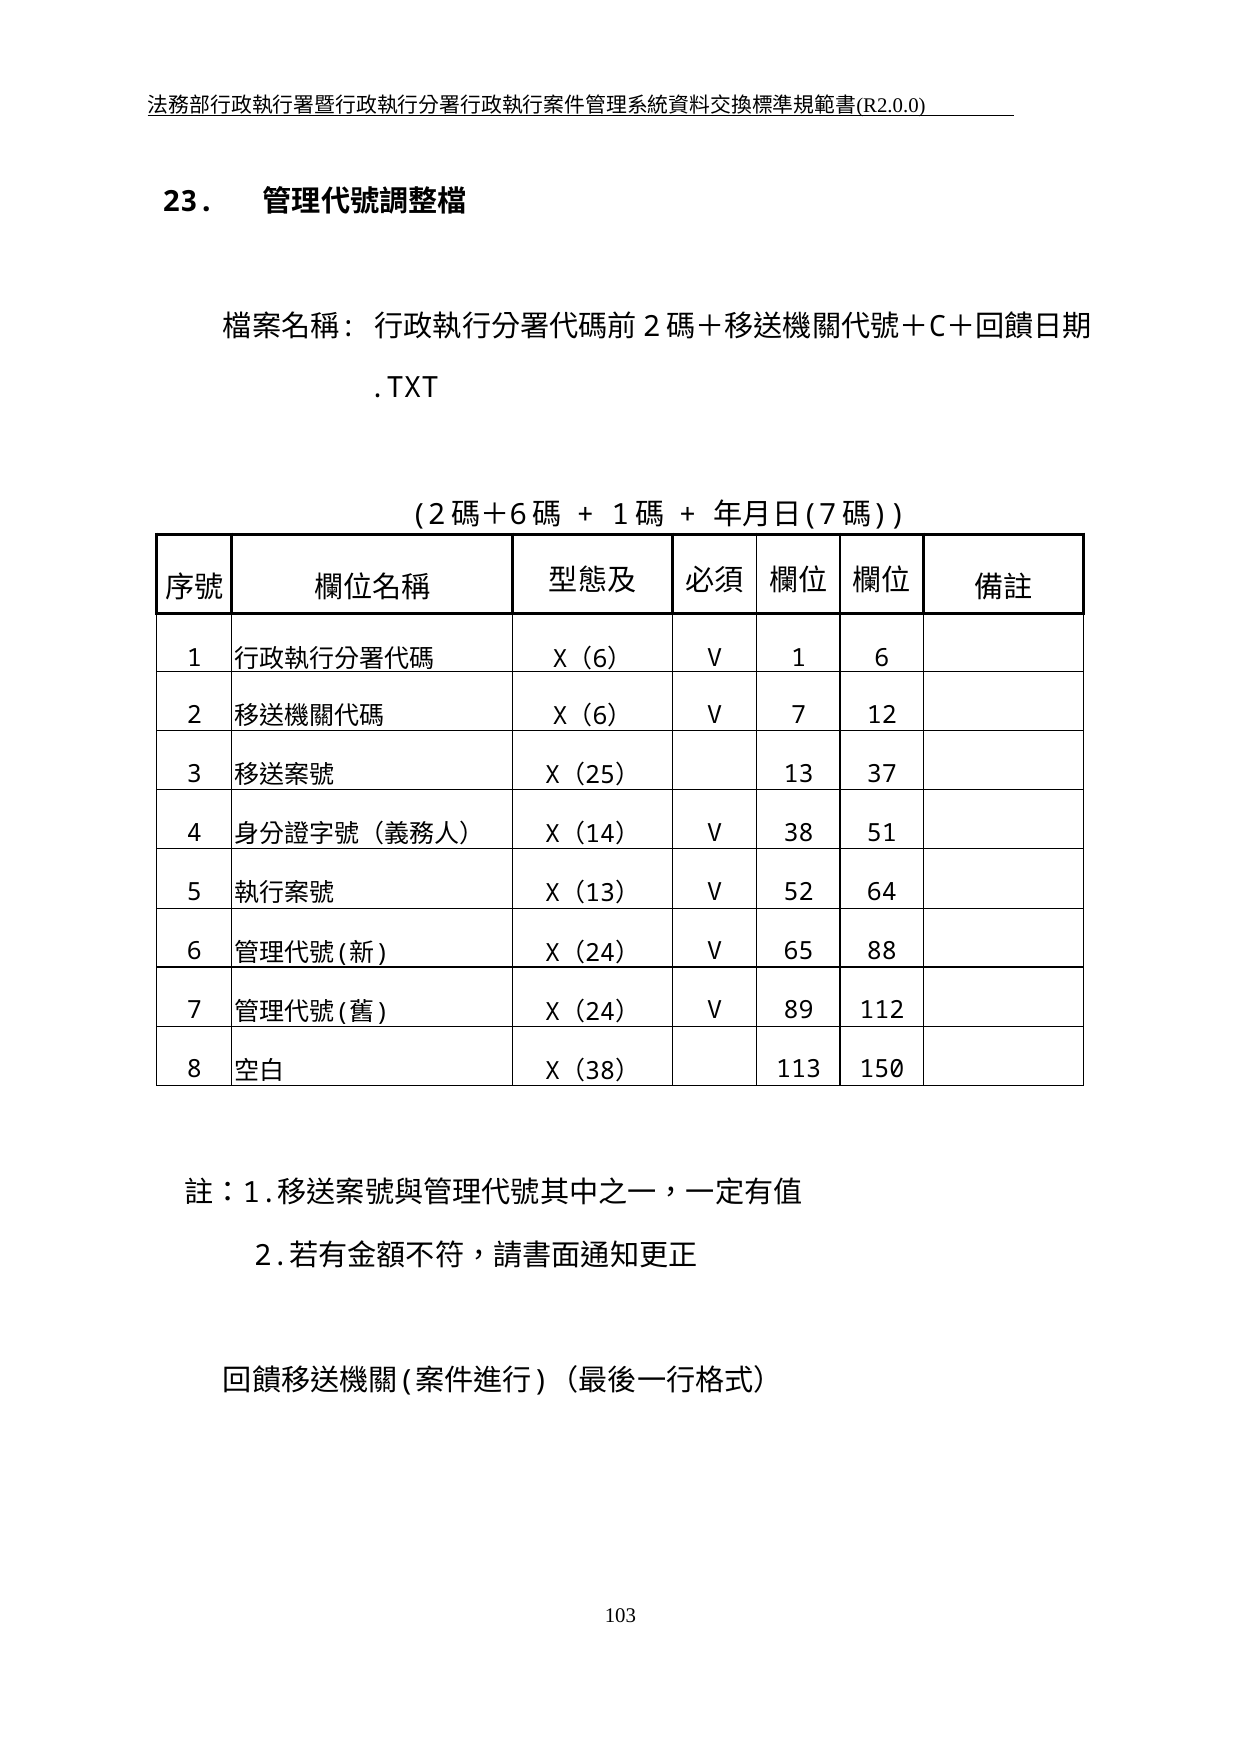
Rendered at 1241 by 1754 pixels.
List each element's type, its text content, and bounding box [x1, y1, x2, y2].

table_cell V [673, 615, 756, 671]
table_cell 5 [157, 849, 231, 907]
text 回饋移送機關(案件進行)（最後一行格式） [223, 1336, 1092, 1398]
table_header 欄位名稱 [233, 536, 511, 612]
table_cell 移送機關代碼 [232, 672, 512, 730]
table_cell 3 [157, 731, 231, 789]
table_cell 112 [841, 968, 923, 1026]
table_cell 89 [757, 968, 839, 1026]
table_cell 52 [757, 849, 839, 907]
table_cell 2 [157, 672, 231, 730]
table_cell X（25） [513, 731, 672, 789]
table_header 序號 [158, 536, 230, 612]
table_cell X（14） [513, 790, 672, 848]
table_cell [924, 615, 1083, 671]
table_cell 38 [757, 790, 839, 848]
text 檔案名稱: 行政執行分署代碼前2碼＋移送機關代號＋C＋回饋日期 .TXT [223, 282, 1092, 407]
table_cell 1 [757, 615, 839, 671]
table_cell 管理代號(新) [232, 909, 512, 966]
table_cell 1 [157, 615, 231, 671]
table_cell 身分證字號（義務人） [232, 790, 512, 848]
table_cell 空白 [232, 1027, 512, 1084]
table_header 必須 輸入 [674, 536, 756, 612]
table_cell [924, 849, 1083, 907]
table_cell X（24） [513, 909, 672, 966]
table_cell [924, 968, 1083, 1026]
table_cell 13 [757, 731, 839, 789]
table_cell 移送案號 [232, 731, 512, 789]
table_cell X（6） [513, 672, 672, 730]
table_cell 4 [157, 790, 231, 848]
table_cell V [673, 790, 756, 848]
table_cell 64 [841, 849, 923, 907]
list 管理代號調整檔 [162, 157, 1092, 220]
table_header 型態及 字元長度 [514, 536, 671, 612]
table_cell 執行案號 [232, 849, 512, 907]
table_cell [924, 909, 1083, 966]
table_cell [924, 731, 1083, 789]
table_cell 管理代號(舊) [232, 968, 512, 1026]
table_cell 150 [841, 1027, 923, 1084]
table_cell 65 [757, 909, 839, 966]
table_cell 8 [157, 1027, 231, 1084]
table_cell 6 [841, 615, 923, 671]
table_cell V [673, 672, 756, 730]
table_cell 37 [841, 731, 923, 789]
table_cell 7 [157, 968, 231, 1026]
text 註：1.移送案號與管理代號其中之一，一定有值 [166, 1148, 1092, 1211]
table_cell X（24） [513, 968, 672, 1026]
table_header 欄位 起 [757, 536, 839, 612]
table_cell 51 [841, 790, 923, 848]
table_cell V [673, 968, 756, 1026]
table_cell [924, 1027, 1083, 1084]
table_cell X（13） [513, 849, 672, 907]
text 2.若有金額不符，請書面通知更正 [166, 1211, 1092, 1273]
table_cell X（6） [513, 615, 672, 671]
table_cell 7 [757, 672, 839, 730]
table_cell 12 [841, 672, 923, 730]
table_cell V [673, 909, 756, 966]
table_cell X（38） [513, 1027, 672, 1084]
table_cell 88 [841, 909, 923, 966]
table_header 欄位 迄 [841, 536, 922, 612]
table_cell [924, 790, 1083, 848]
table_cell V [673, 849, 756, 907]
table_header 備註 [925, 536, 1082, 612]
table_cell [924, 672, 1083, 730]
table_cell [673, 731, 756, 789]
table_cell 行政執行分署代碼 [232, 615, 512, 671]
table_cell [673, 1027, 756, 1084]
table_cell 113 [757, 1027, 839, 1084]
table_cell 6 [157, 909, 231, 966]
text (2碼＋6碼 + 1碼 + 年月日(7碼)) [410, 470, 1092, 532]
